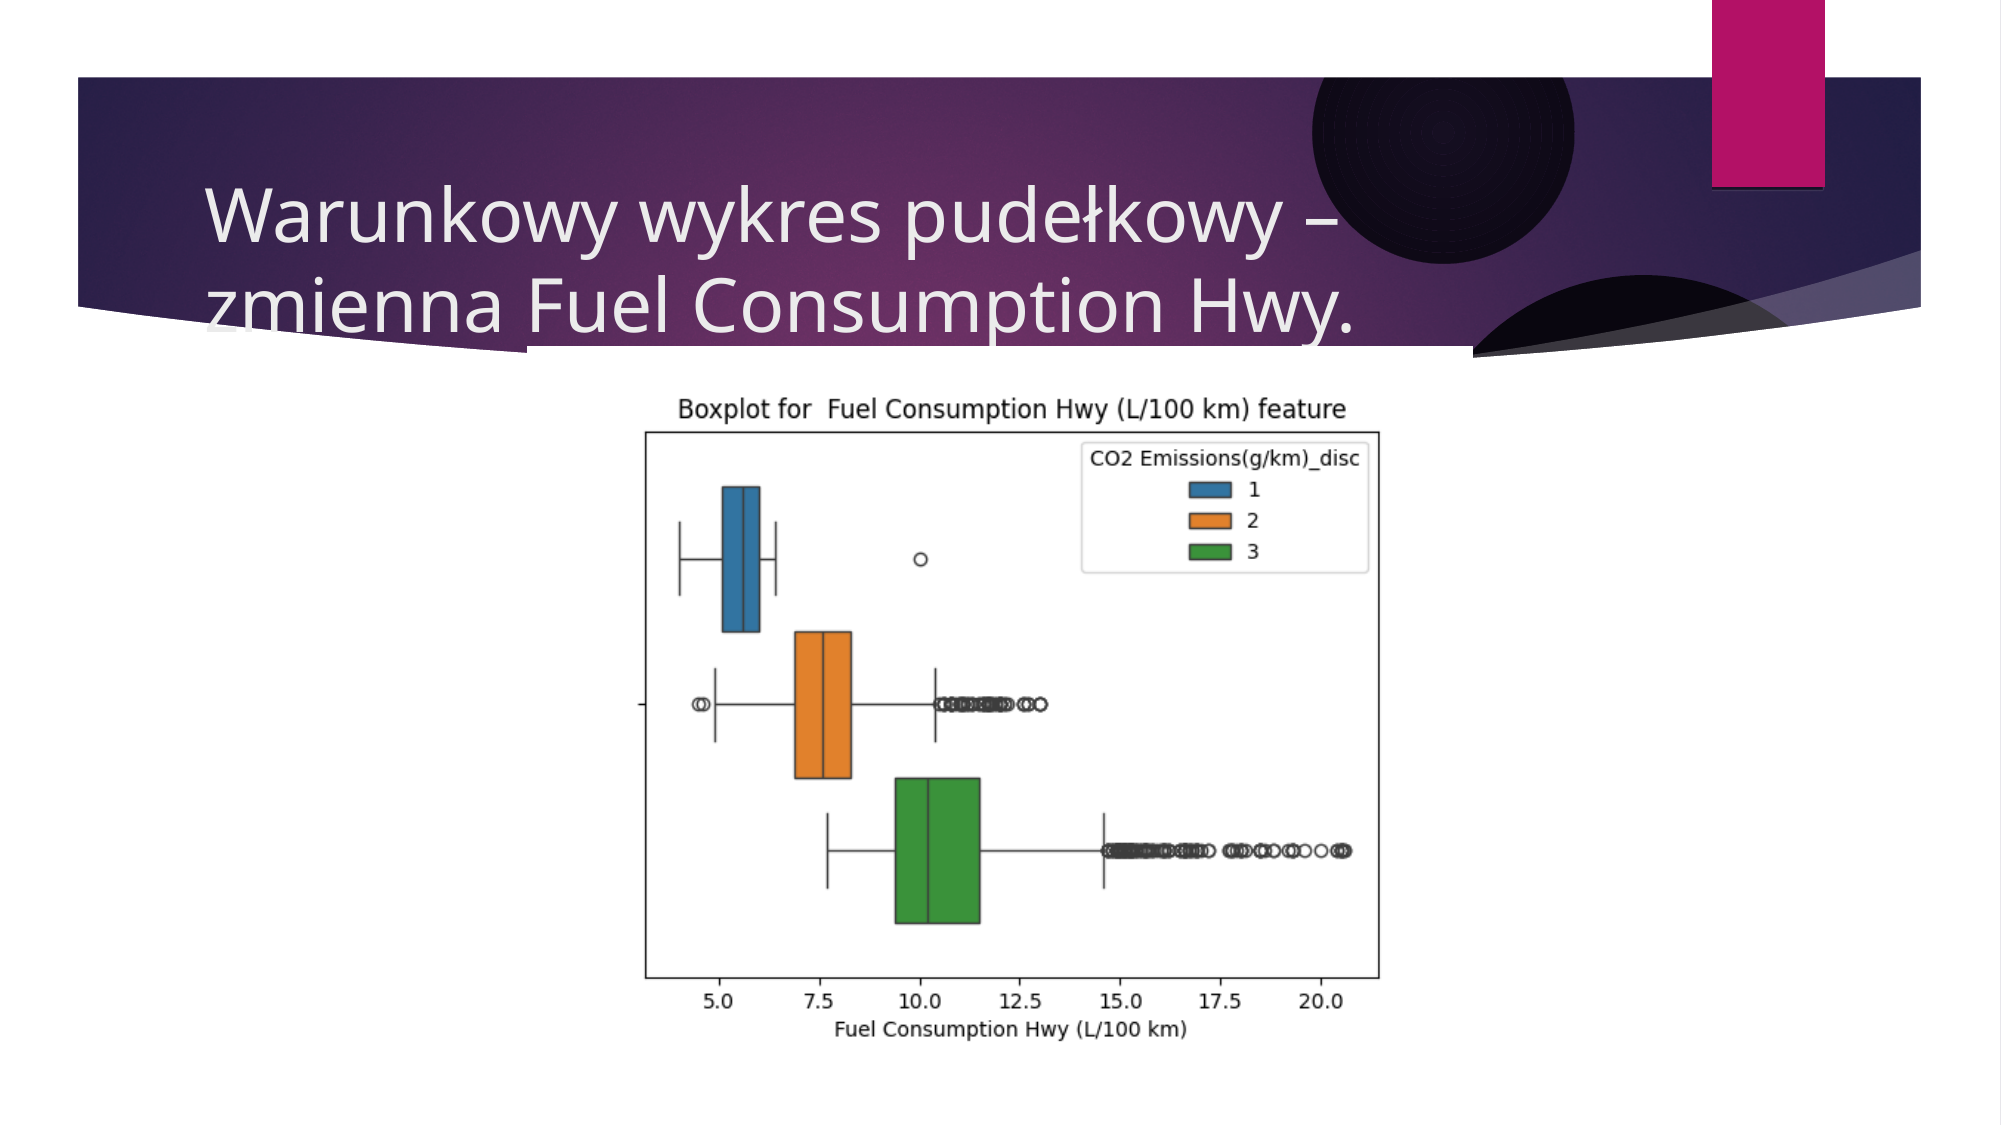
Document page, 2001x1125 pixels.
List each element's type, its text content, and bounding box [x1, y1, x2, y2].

picture [527, 346, 1473, 1056]
title Warunkowy wykres pudełkowy – zmienna Fuel Consumption Hwy. [189, 159, 1627, 276]
